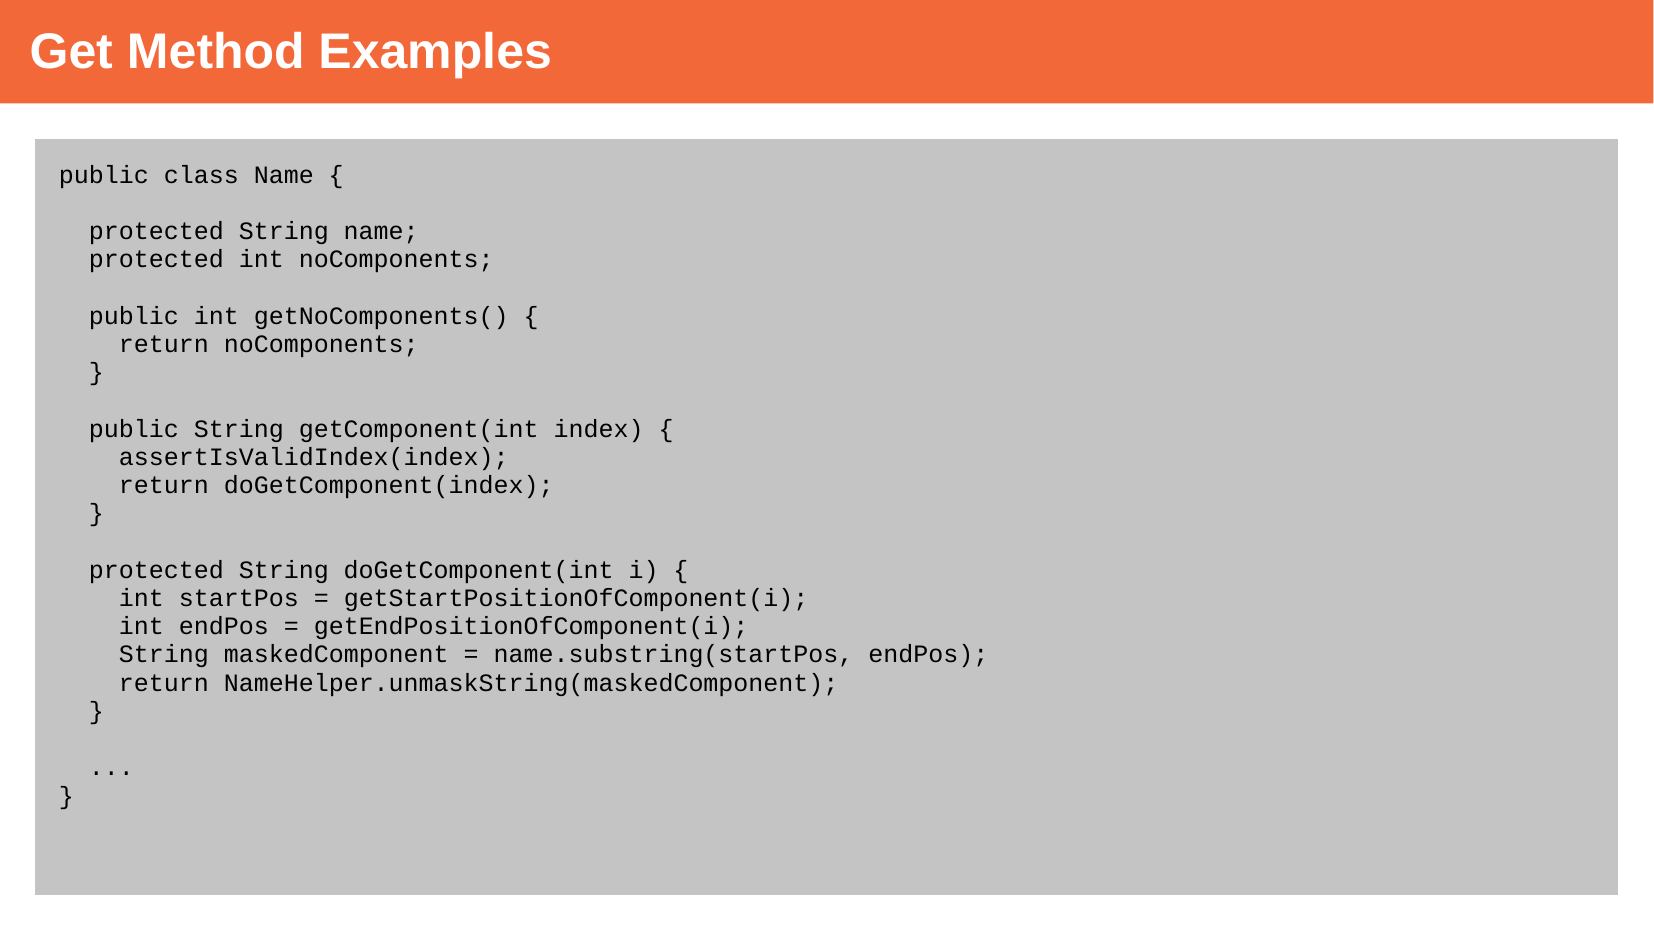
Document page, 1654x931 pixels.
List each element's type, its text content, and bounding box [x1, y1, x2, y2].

list public class Name { protected String name; protected int noComponents; public int getNoComponents() { return noComponents; } public String getComponent(int index) { assertIsValidIndex(index); return doGetComponent(index); } protected String doGetComponent(int i) { int startPos = getStartPositionOfComponent(i); int endPos = getEndPositionOfComponent(i); String maskedComponent = name.substring(startPos, endPos); return NameHelper.unmaskString(maskedComponent); } ... } [29, 132, 1625, 901]
title Get Method Examples [0, 0, 1654, 104]
